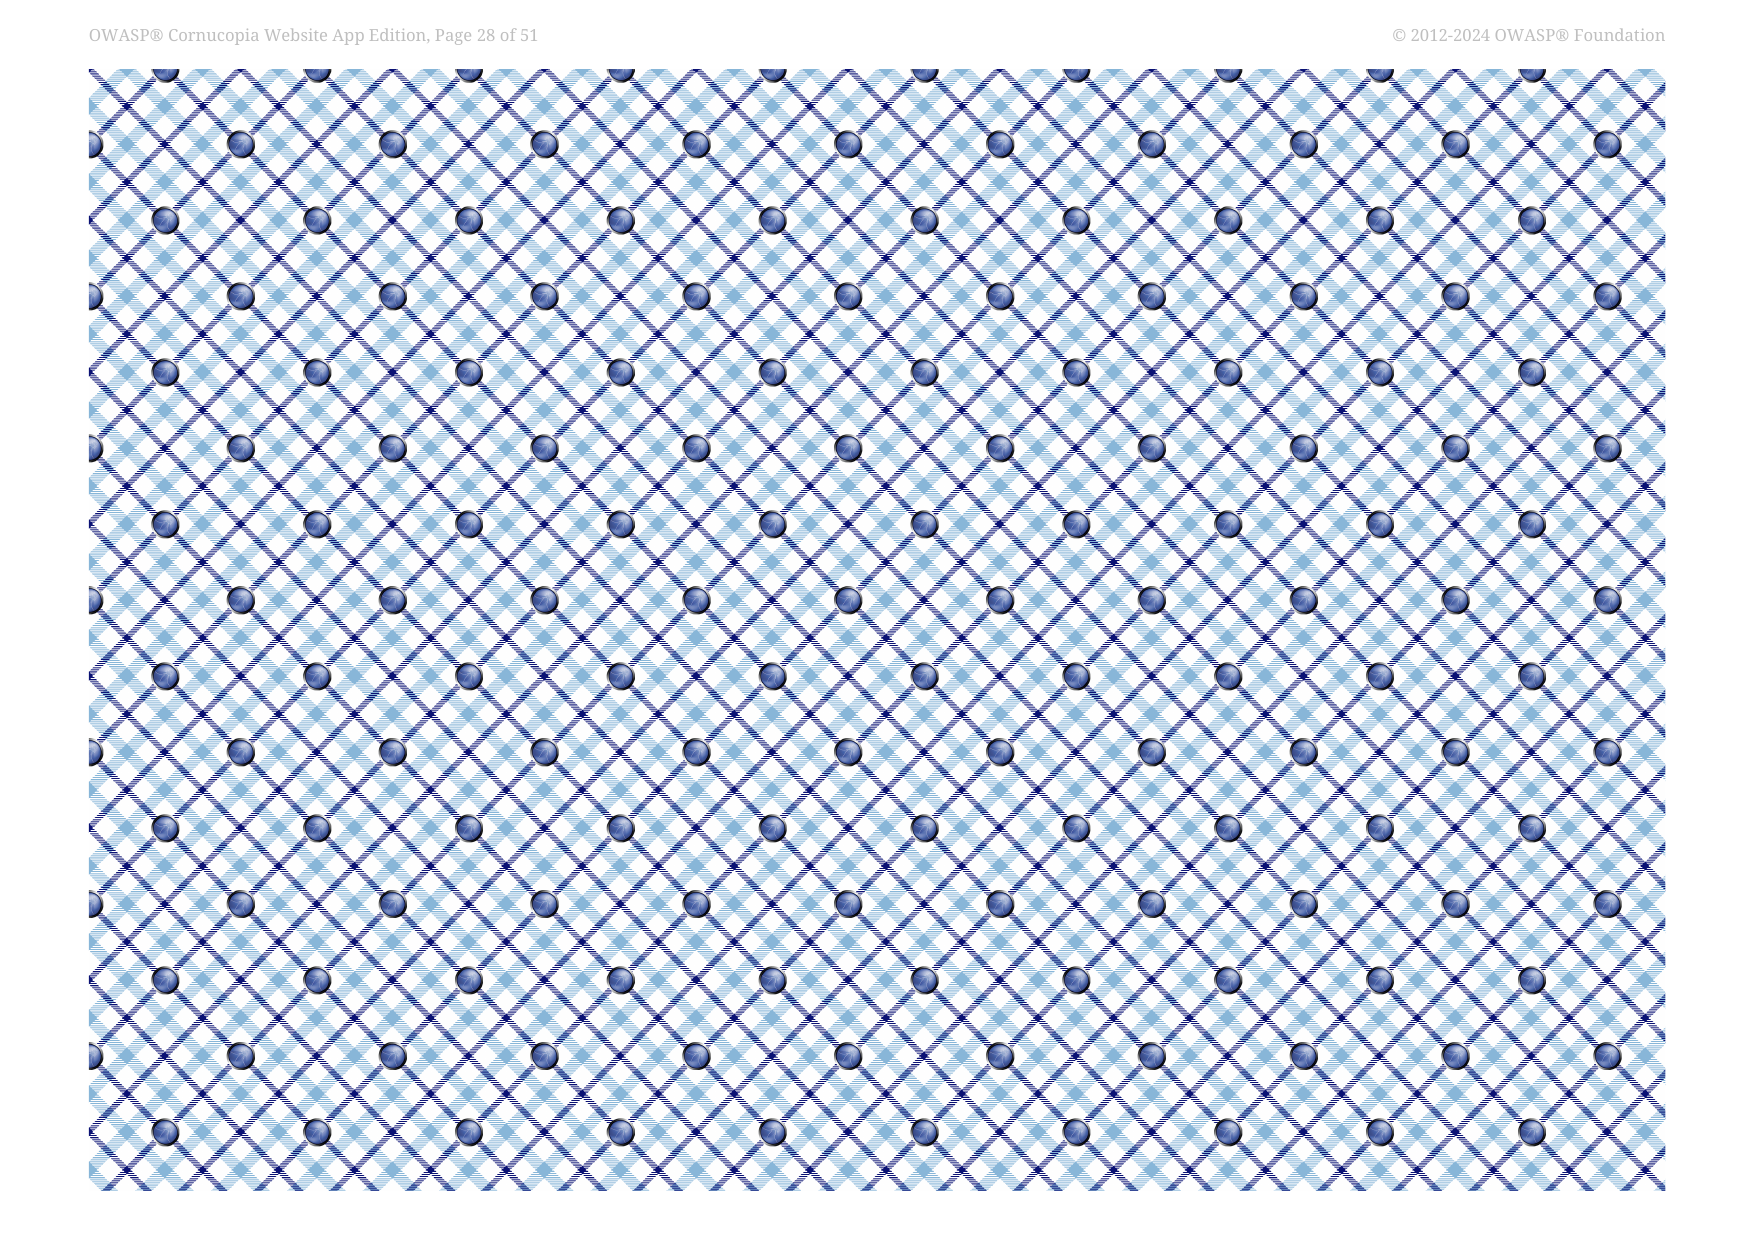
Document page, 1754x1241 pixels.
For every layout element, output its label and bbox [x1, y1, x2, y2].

picture [88, 69, 1666, 1191]
